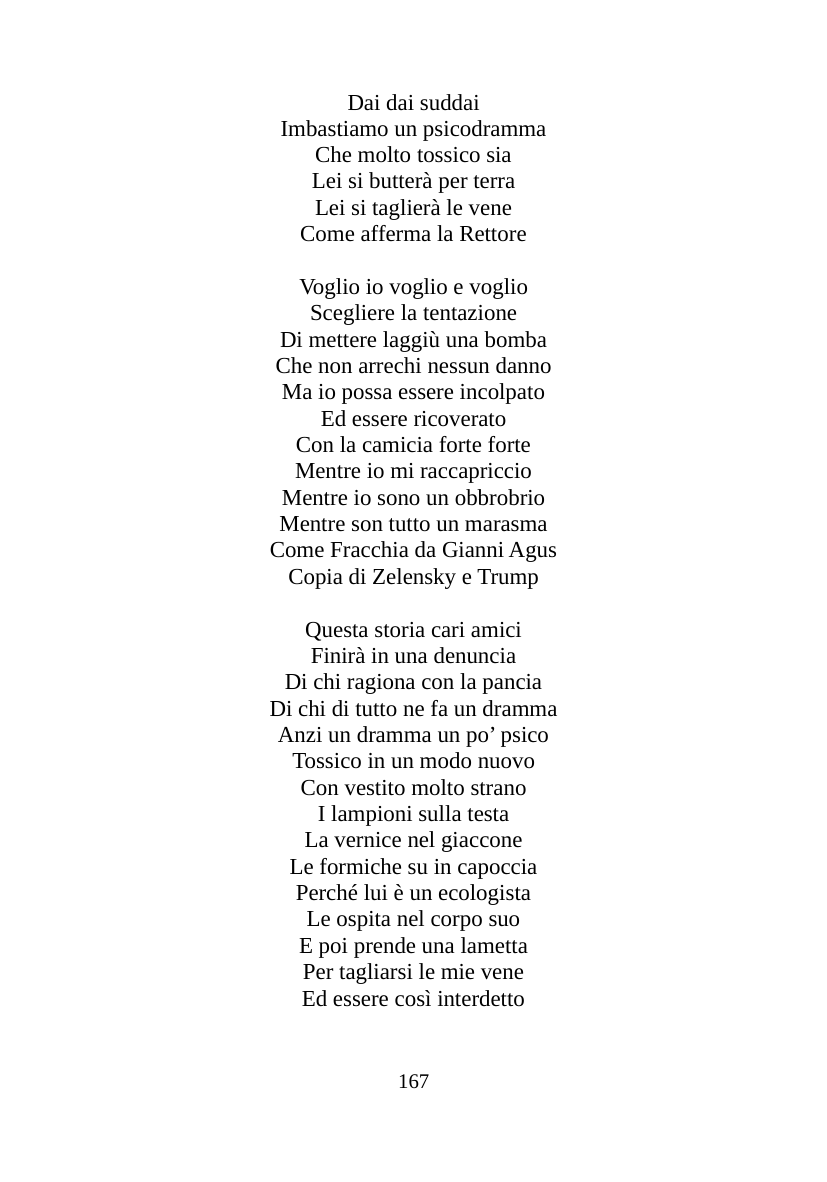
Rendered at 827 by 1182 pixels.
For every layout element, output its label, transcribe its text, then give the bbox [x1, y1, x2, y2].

text I lampioni sulla testa [88, 800, 738, 826]
text Che molto tossico sia [88, 141, 738, 168]
text Perché lui è un ecologista [88, 879, 738, 906]
text Ma io possa essere incolpato [88, 378, 738, 405]
text Questa storia cari amici [88, 616, 738, 642]
text Ed essere ricoverato [88, 405, 738, 431]
text Dai dai suddai [88, 88, 738, 115]
text Per tagliarsi le mie vene [88, 958, 738, 984]
text Le ospita nel corpo suo [88, 906, 738, 932]
text Di chi di tutto ne fa un dramma [88, 695, 738, 721]
text Di mettere laggiù una bomba [88, 326, 738, 352]
text Di chi ragiona con la pancia [88, 668, 738, 695]
text Tossico in un modo nuovo [88, 747, 738, 774]
text Mentre io mi raccapriccio [88, 457, 738, 484]
text Le formiche su in capoccia [88, 853, 738, 879]
text Come afferma la Rettore [88, 220, 738, 247]
text Mentre io sono un obbrobrio [88, 484, 738, 510]
text Con la camicia forte forte [88, 431, 738, 457]
text Anzi un dramma un po’ psico [88, 721, 738, 747]
text Lei si taglierà le vene [88, 194, 738, 220]
text Che non arrechi nessun danno [88, 352, 738, 378]
text Voglio io voglio e voglio [88, 273, 738, 299]
text Ed essere così interdetto [88, 984, 738, 1011]
text Copia di Zelensky e Trump [88, 563, 738, 589]
text Imbastiamo un psicodramma [88, 115, 738, 141]
text La vernice nel giaccone [88, 826, 738, 853]
text Scegliere la tentazione [88, 299, 738, 326]
text Lei si butterà per terra [88, 168, 738, 194]
text Come Fracchia da Gianni Agus [88, 537, 738, 563]
text Finirà in una denuncia [88, 642, 738, 668]
text E poi prende una lametta [88, 932, 738, 958]
text Mentre son tutto un marasma [88, 510, 738, 537]
text Con vestito molto strano [88, 774, 738, 800]
